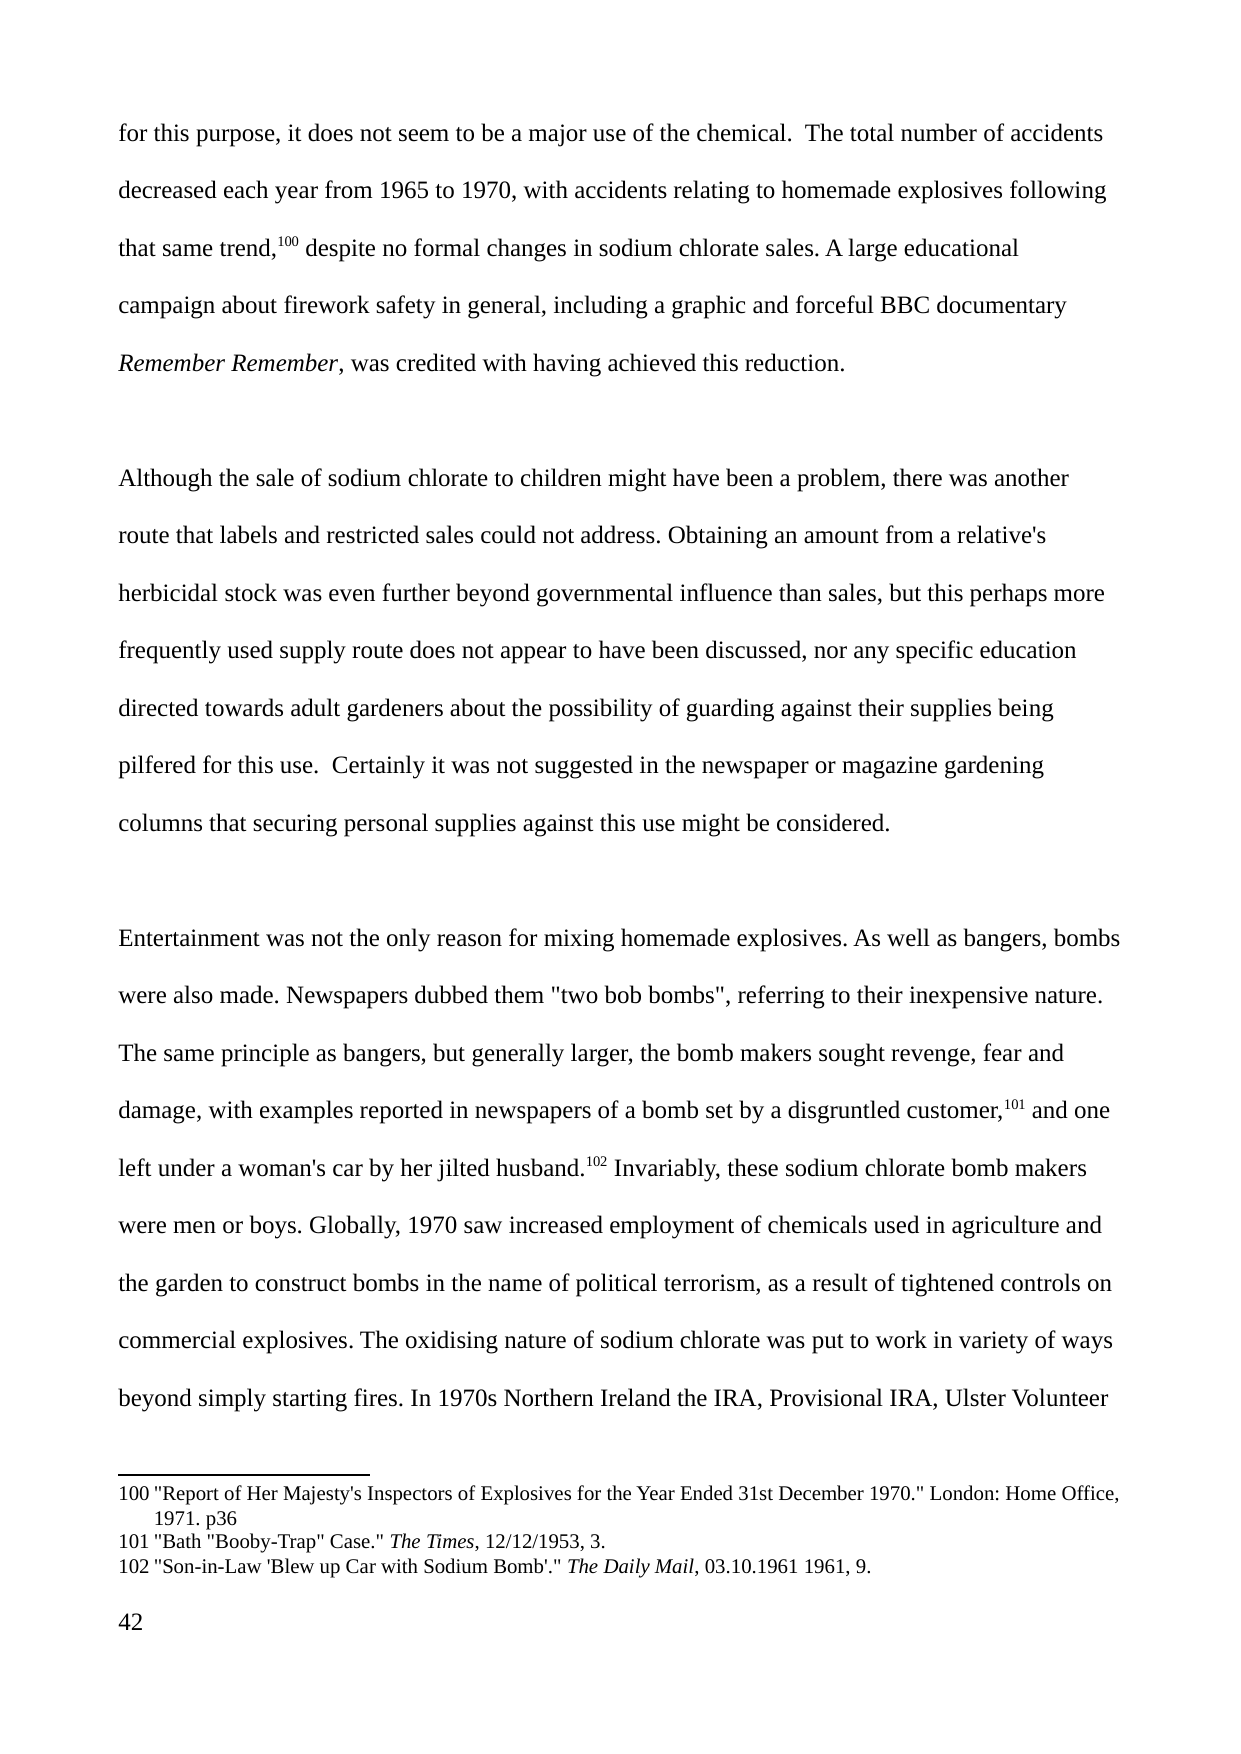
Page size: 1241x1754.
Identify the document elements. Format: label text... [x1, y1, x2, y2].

text for this purpose, it does not seem to be a major use of the chemical. The total number of accidents decreased each year from 1965 to 1970, with accidents relating to homemade explosives following that same trend, despite no formal changes in sodium chlorate sales. A large educational campaign about firework safety in general, including a graphic and forceful BBC documentary Remember Remember, was credited with having achieved this reduction. [118, 118, 1122, 377]
text "Bath "Booby-Trap" Case." The Times, 12/12/1953, 3. [118, 1529, 1122, 1553]
text Entertainment was not the only reason for mixing homemade explosives. As well as bangers, bombs were also made. Newspapers dubbed them "two bob bombs", referring to their inexpensive nature. The same principle as bangers, but generally larger, the bomb makers sought revenge, fear and damage, with examples reported in newspapers of a bomb set by a disgruntled customer, and one left under a woman's car by her jilted husband. Invariably, these sodium chlorate bomb makers were men or boys. Globally, 1970 saw increased employment of chemicals used in agriculture and the garden to construct bombs in the name of political terrorism, as a result of tightened controls on commercial explosives. The oxidising nature of sodium chlorate was put to work in variety of ways beyond simply starting fires. In 1970s Northern Ireland the IRA, Provisional IRA, Ulster Volunteer [118, 923, 1122, 1412]
text "Report of Her Majesty's Inspectors of Explosives for the Year Ended 31st December 1970." London: Home Office, 1971. p36 [118, 1481, 1122, 1529]
text "Son-in-Law 'Blew up Car with Sodium Bomb'." The Daily Mail, 03.10.1961 1961, 9. [118, 1553, 1122, 1578]
text Although the sale of sodium chlorate to children might have been a problem, there was another route that labels and restricted sales could not address. Obtaining an amount from a relative's herbicidal stock was even further beyond governmental influence than sales, but this perhaps more frequently used supply route does not appear to have been discussed, nor any specific education directed towards adult gardeners about the possibility of guarding against their supplies being pilfered for this use. Certainly it was not suggested in the newspaper or magazine gardening columns that securing personal supplies against this use might be considered. [118, 463, 1122, 837]
